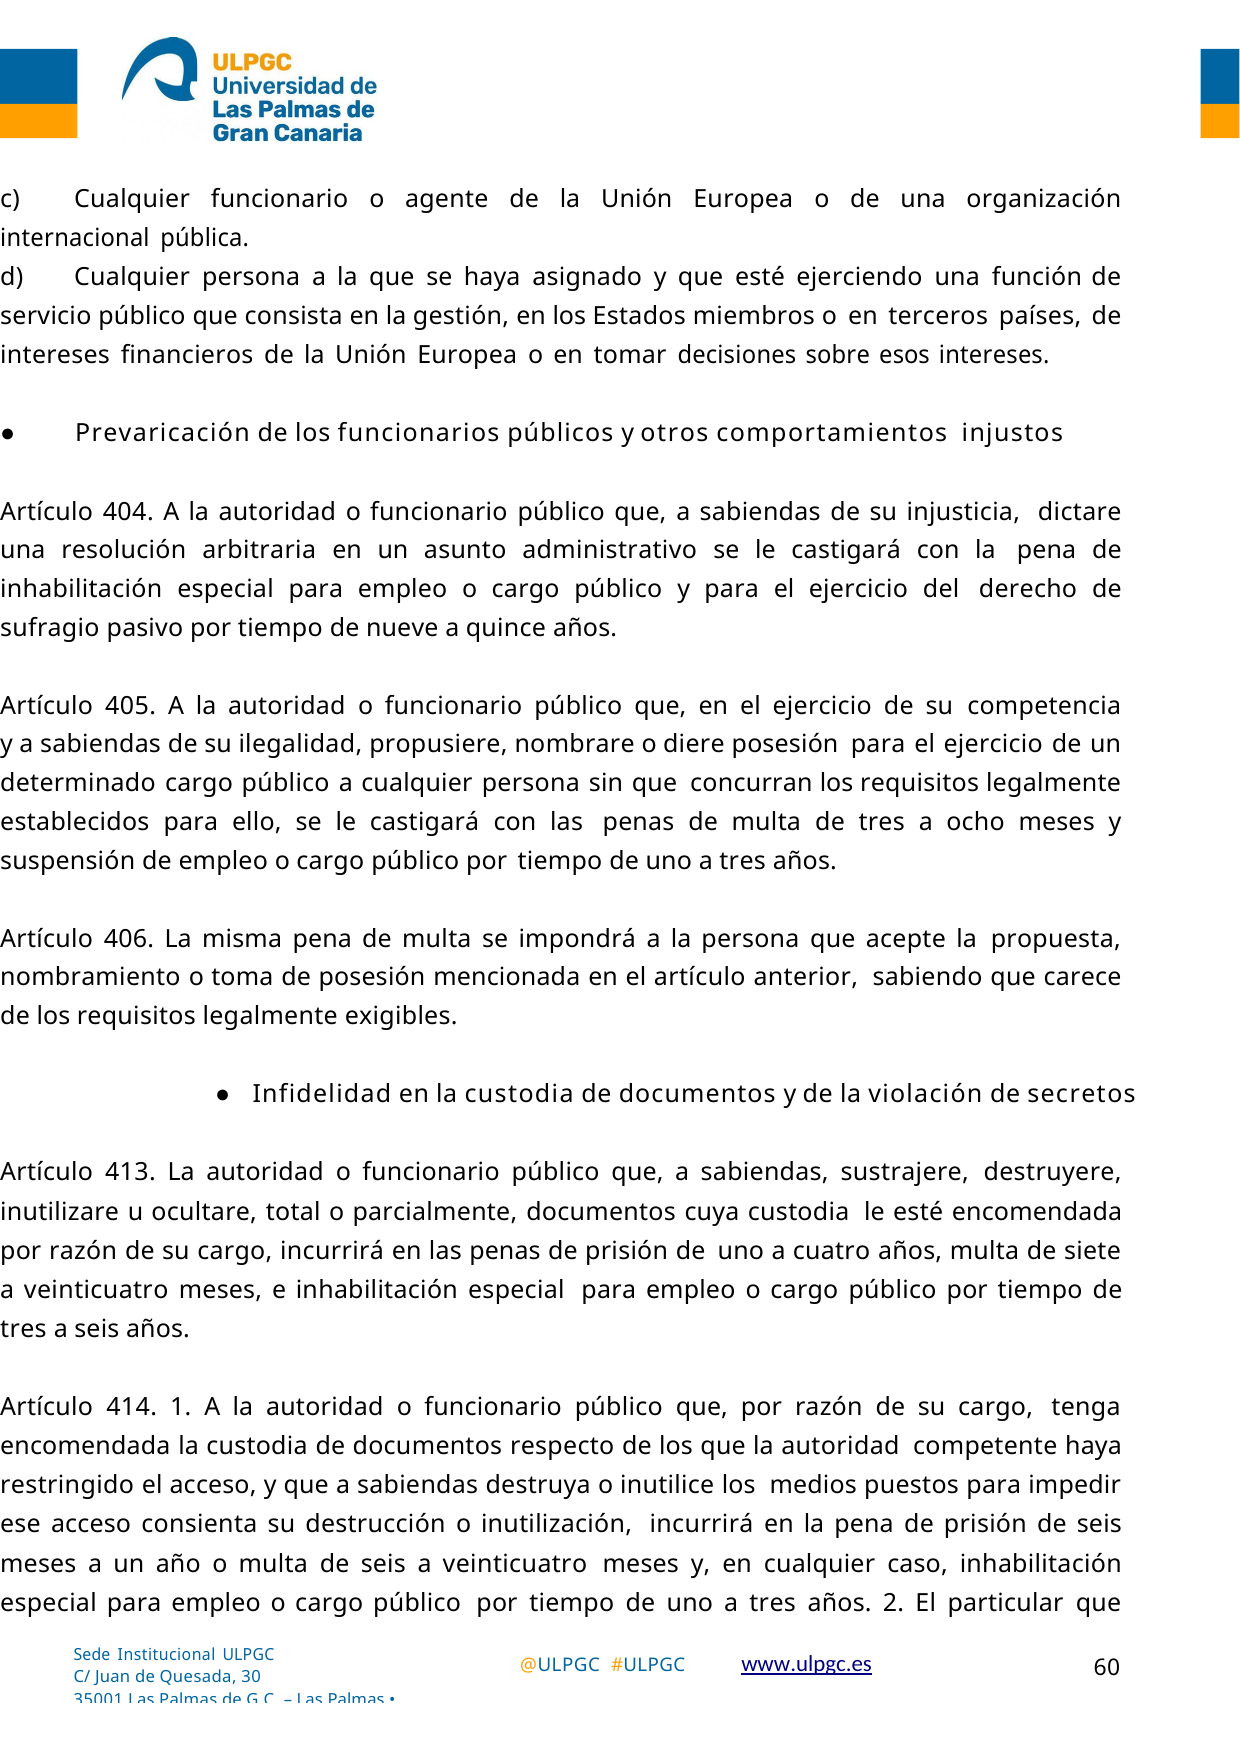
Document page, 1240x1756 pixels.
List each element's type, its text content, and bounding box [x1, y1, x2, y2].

text Artículo 404. A la autoridad o funcionario público que, a sabiendas de su injusticia, dictare una resolución arbitraria en un asunto administrativo se le castigará con la pena de inhabilitación especial para empleo o cargo público y para el ejercicio del derecho de sufragio pasivo por tiempo de nueve a quince años. [0, 493, 1122, 643]
list Prevaricación de los funcionarios públicos y otros comportamientos injustos [0, 415, 1121, 449]
text Artículo 406. La misma pena de multa se impondrá a la persona que acepte la propuesta, nombramiento o toma de posesión mencionada en el artículo anterior, sabiendo que carece de los requisitos legalmente exigibles. [0, 920, 1122, 1032]
text Artículo 413. La autoridad o funcionario público que, a sabiendas, sustrajere, destruyere, inutilizare u ocultare, total o parcialmente, documentos cuya custodia le esté encomendada por razón de su cargo, incurrirá en las penas de prisión de uno a cuatro años, multa de siete a veinticuatro meses, e inhabilitación especial para empleo o cargo público por tiempo de tres a seis años. [0, 1154, 1122, 1345]
text Artículo 414. 1. A la autoridad o funcionario público que, por razón de su cargo, tenga encomendada la custodia de documentos respecto de los que la autoridad competente haya restringido el acceso, y que a sabiendas destruya o inutilice los medios puestos para impedir ese acceso consienta su destrucción o inutilización, incurrirá en la pena de prisión de seis meses a un año o multa de seis a veinticuatro meses y, en cualquier caso, inhabilitación especial para empleo o cargo público por tiempo de uno a tres años. 2. El particular que [0, 1389, 1122, 1618]
list Cualquier funcionario o agente de la Unión Europea o de una organización internacional pública. [0, 181, 1121, 254]
list Cualquier persona a la que se haya asignado y que esté ejerciendo una función de servicio público que consista en la gestión, en los Estados miembros o en terceros países, de intereses financieros de la Unión Europea o en tomar decisiones sobre esos intereses. [0, 258, 1122, 371]
list Infidelidad en la custodia de documentos y de la violación de secretos [215, 1076, 1239, 1110]
text Artículo 405. A la autoridad o funcionario público que, en el ejercicio de su competencia y a sabiendas de su ilegalidad, propusiere, nombrare o diere posesión para el ejercicio de un determinado cargo público a cualquier persona sin que concurran los requisitos legalmente establecidos para ello, se le castigará con las penas de multa de tres a ocho meses y suspensión de empleo o cargo público por tiempo de uno a tres años. [0, 687, 1122, 876]
